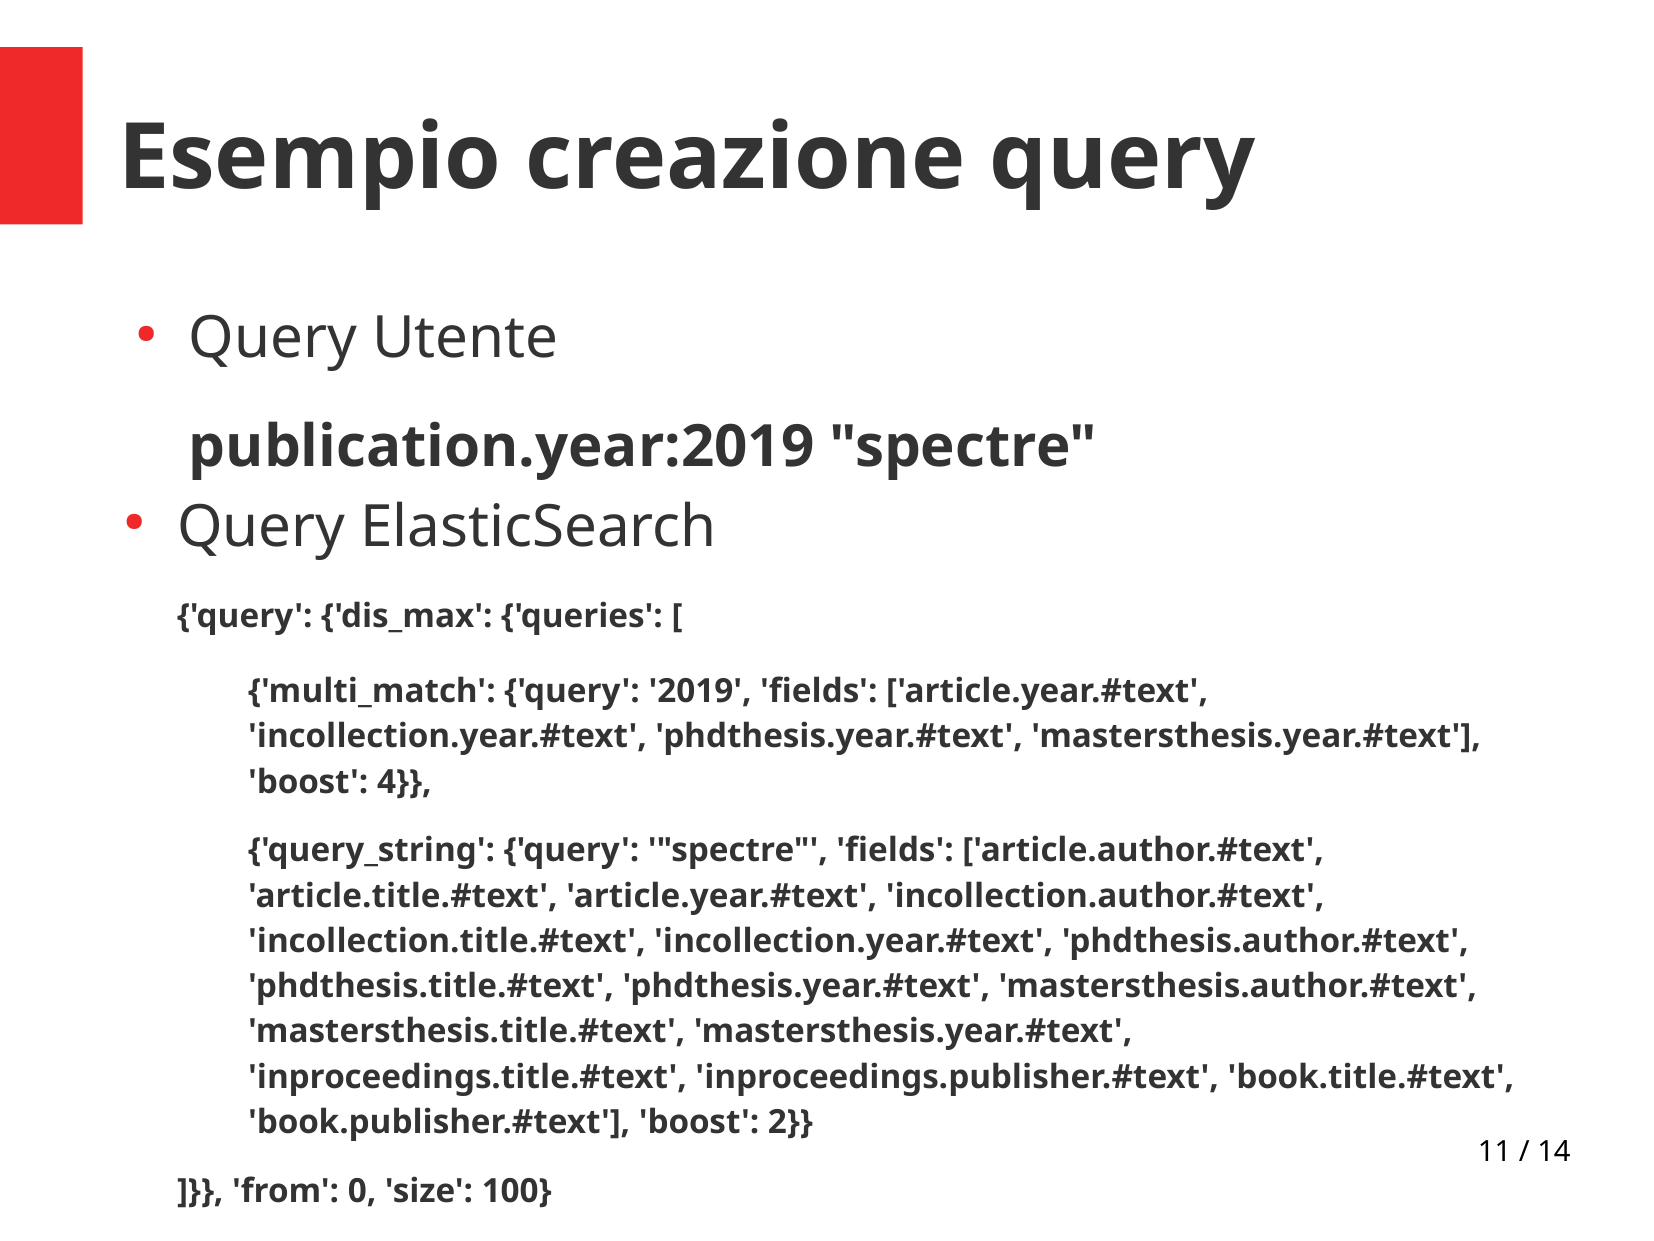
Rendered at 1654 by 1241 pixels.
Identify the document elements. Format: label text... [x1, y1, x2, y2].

title Esempio creazione query [118, 49, 1571, 257]
list Query Utente publication.year:2019 "spectre" [118, 295, 1536, 485]
list Query ElasticSearch {'query': {'dis_max': {'queries': [ {'multi_match': {'query': '2019', 'fields': ['article.year.#text', 'incollection.year.#text', 'phdthesis.year.#text', 'mastersthesis.year.#text'], 'boost': 4}}, {'query_string': {'query': '"spectre"', 'fields': ['article.author.#text', 'article.title.#text', 'article.year.#text', 'incollection.author.#text', 'incollection.title.#text', 'incollection.year.#text', 'phdthesis.author.#text', 'phdthesis.title.#text', 'phdthesis.year.#text', 'mastersthesis.author.#text', 'mastersthesis.title.#text', 'mastersthesis.year.#text', 'inproceedings.title.#text', 'inproceedings.publisher.#text', 'book.title.#text', 'book.publisher.#text'], 'boost': 2}} ]}}, 'from': 0, 'size': 100} [106, 483, 1524, 827]
